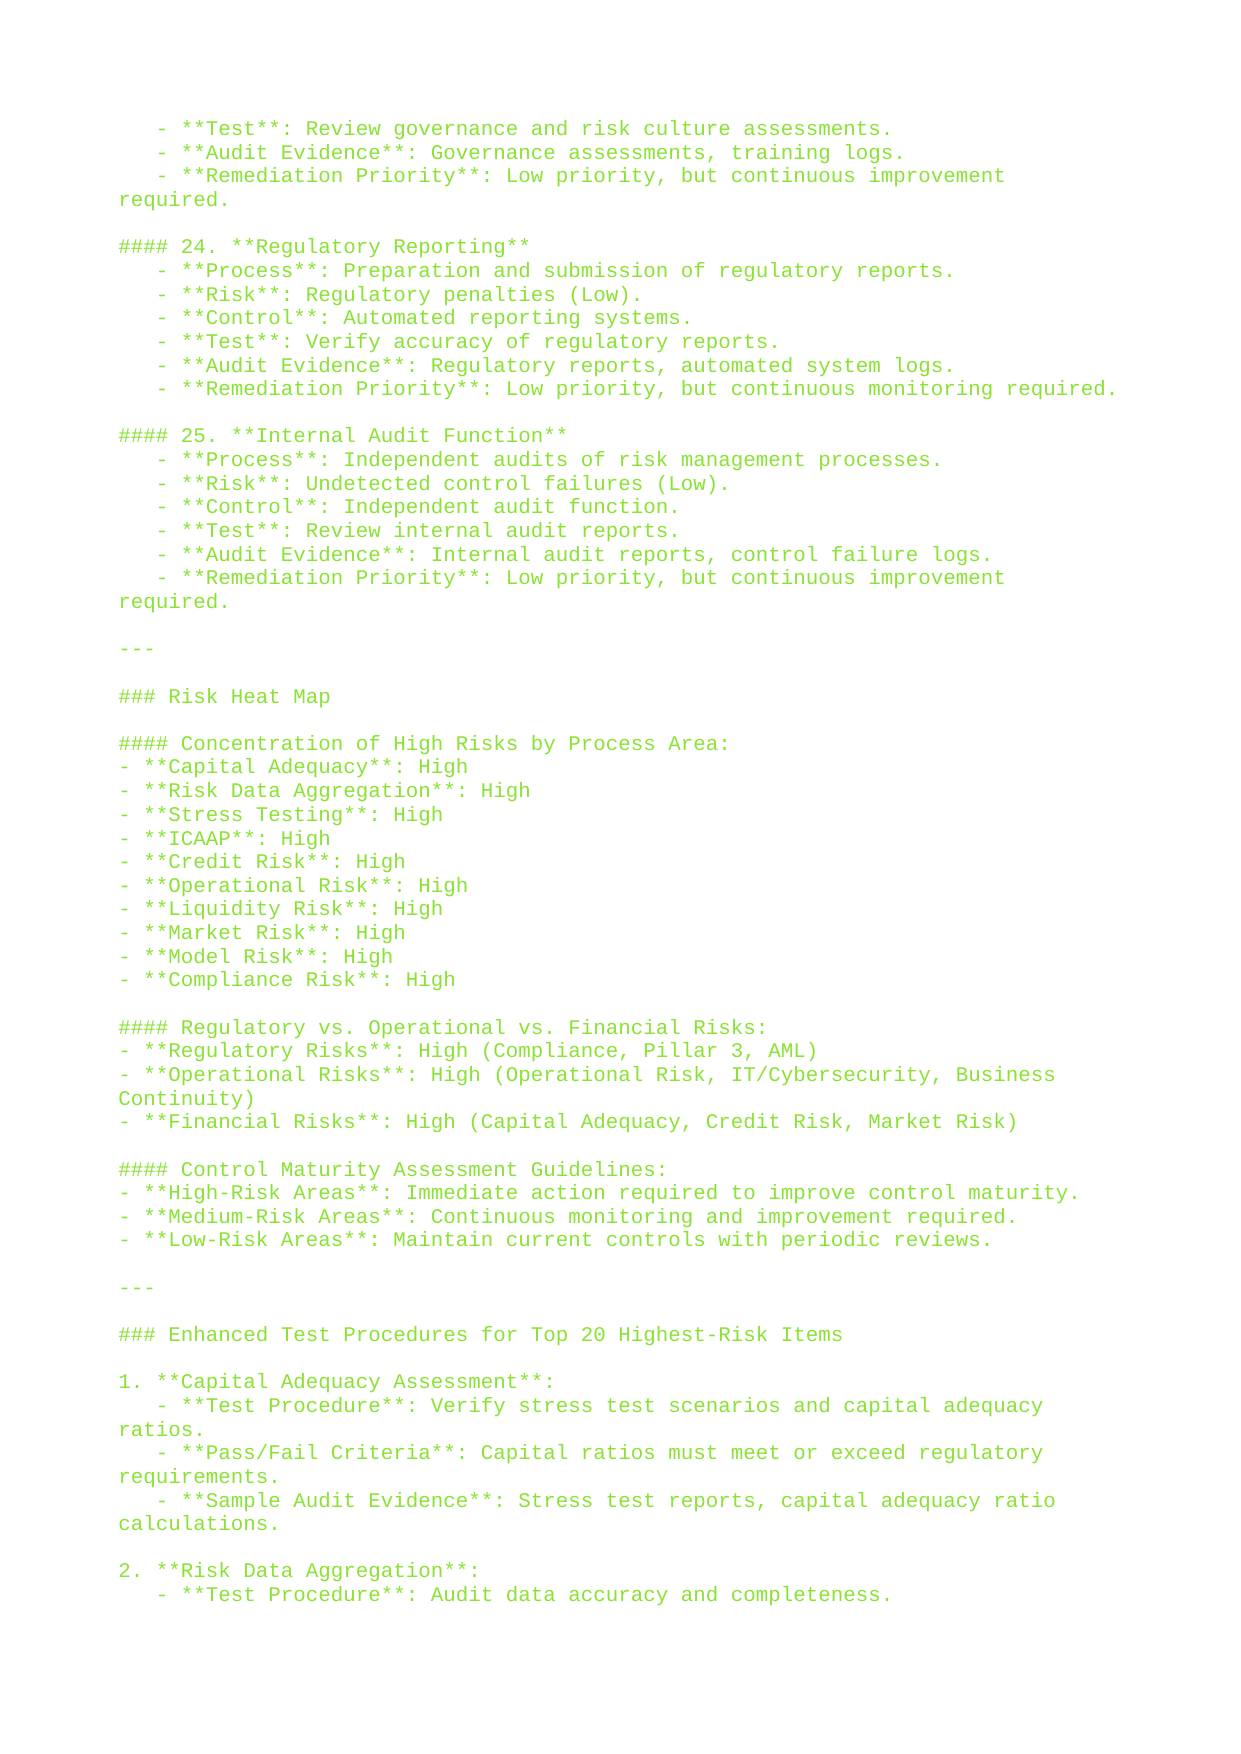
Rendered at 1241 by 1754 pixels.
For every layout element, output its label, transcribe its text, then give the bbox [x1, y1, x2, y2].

text - **Low-Risk Areas**: Maintain current controls with periodic reviews. [118, 1229, 1122, 1253]
text 2. **Risk Data Aggregation**: [118, 1561, 1122, 1584]
text - **Regulatory Risks**: High (Compliance, Pillar 3, AML) [118, 1040, 1122, 1064]
text - **Capital Adequacy**: High [118, 757, 1122, 780]
text - **Liquidity Risk**: High [118, 898, 1122, 922]
text #### 24. **Regulatory Reporting** [118, 236, 1122, 260]
text --- [118, 1277, 1122, 1300]
text #### Regulatory vs. Operational vs. Financial Risks: [118, 1017, 1122, 1040]
text - **Risk**: Undetected control failures (Low). [118, 473, 1122, 496]
text - **High-Risk Areas**: Immediate action required to improve control maturity. [118, 1182, 1122, 1206]
text - **Remediation Priority**: Low priority, but continuous improvement required. [118, 165, 1122, 213]
text - **Operational Risk**: High [118, 875, 1122, 898]
text - **Credit Risk**: High [118, 851, 1122, 875]
text ### Risk Heat Map [118, 686, 1122, 709]
text - **Risk Data Aggregation**: High [118, 780, 1122, 804]
text - **Process**: Preparation and submission of regulatory reports. [118, 260, 1122, 284]
text - **Test**: Review internal audit reports. [118, 520, 1122, 544]
text - **Compliance Risk**: High [118, 969, 1122, 993]
text - **Test**: Review governance and risk culture assessments. [118, 118, 1122, 142]
text - **Stress Testing**: High [118, 804, 1122, 827]
text - **Risk**: Regulatory penalties (Low). [118, 284, 1122, 307]
text - **Test Procedure**: Verify stress test scenarios and capital adequacy ratios. [118, 1395, 1122, 1442]
text - **Audit Evidence**: Internal audit reports, control failure logs. [118, 544, 1122, 567]
text - **Test Procedure**: Audit data accuracy and completeness. [118, 1584, 1122, 1608]
text - **Test**: Verify accuracy of regulatory reports. [118, 331, 1122, 354]
text - **Audit Evidence**: Regulatory reports, automated system logs. [118, 354, 1122, 378]
text - **Medium-Risk Areas**: Continuous monitoring and improvement required. [118, 1206, 1122, 1229]
text - **ICAAP**: High [118, 827, 1122, 851]
text - **Process**: Independent audits of risk management processes. [118, 449, 1122, 473]
text - **Remediation Priority**: Low priority, but continuous monitoring required. [118, 378, 1122, 402]
text ### Enhanced Test Procedures for Top 20 Highest-Risk Items [118, 1324, 1122, 1348]
text 1. **Capital Adequacy Assessment**: [118, 1371, 1122, 1395]
text - **Control**: Automated reporting systems. [118, 307, 1122, 331]
text --- [118, 638, 1122, 662]
text - **Market Risk**: High [118, 922, 1122, 946]
text #### Concentration of High Risks by Process Area: [118, 733, 1122, 757]
text - **Model Risk**: High [118, 946, 1122, 969]
text - **Audit Evidence**: Governance assessments, training logs. [118, 142, 1122, 165]
text - **Remediation Priority**: Low priority, but continuous improvement required. [118, 567, 1122, 615]
text - **Operational Risks**: High (Operational Risk, IT/Cybersecurity, Business Continuity) [118, 1064, 1122, 1111]
text #### 25. **Internal Audit Function** [118, 426, 1122, 449]
text - **Sample Audit Evidence**: Stress test reports, capital adequacy ratio calculations. [118, 1489, 1122, 1537]
text - **Control**: Independent audit function. [118, 496, 1122, 520]
text - **Pass/Fail Criteria**: Capital ratios must meet or exceed regulatory requirements. [118, 1442, 1122, 1489]
text - **Financial Risks**: High (Capital Adequacy, Credit Risk, Market Risk) [118, 1111, 1122, 1135]
text #### Control Maturity Assessment Guidelines: [118, 1158, 1122, 1182]
